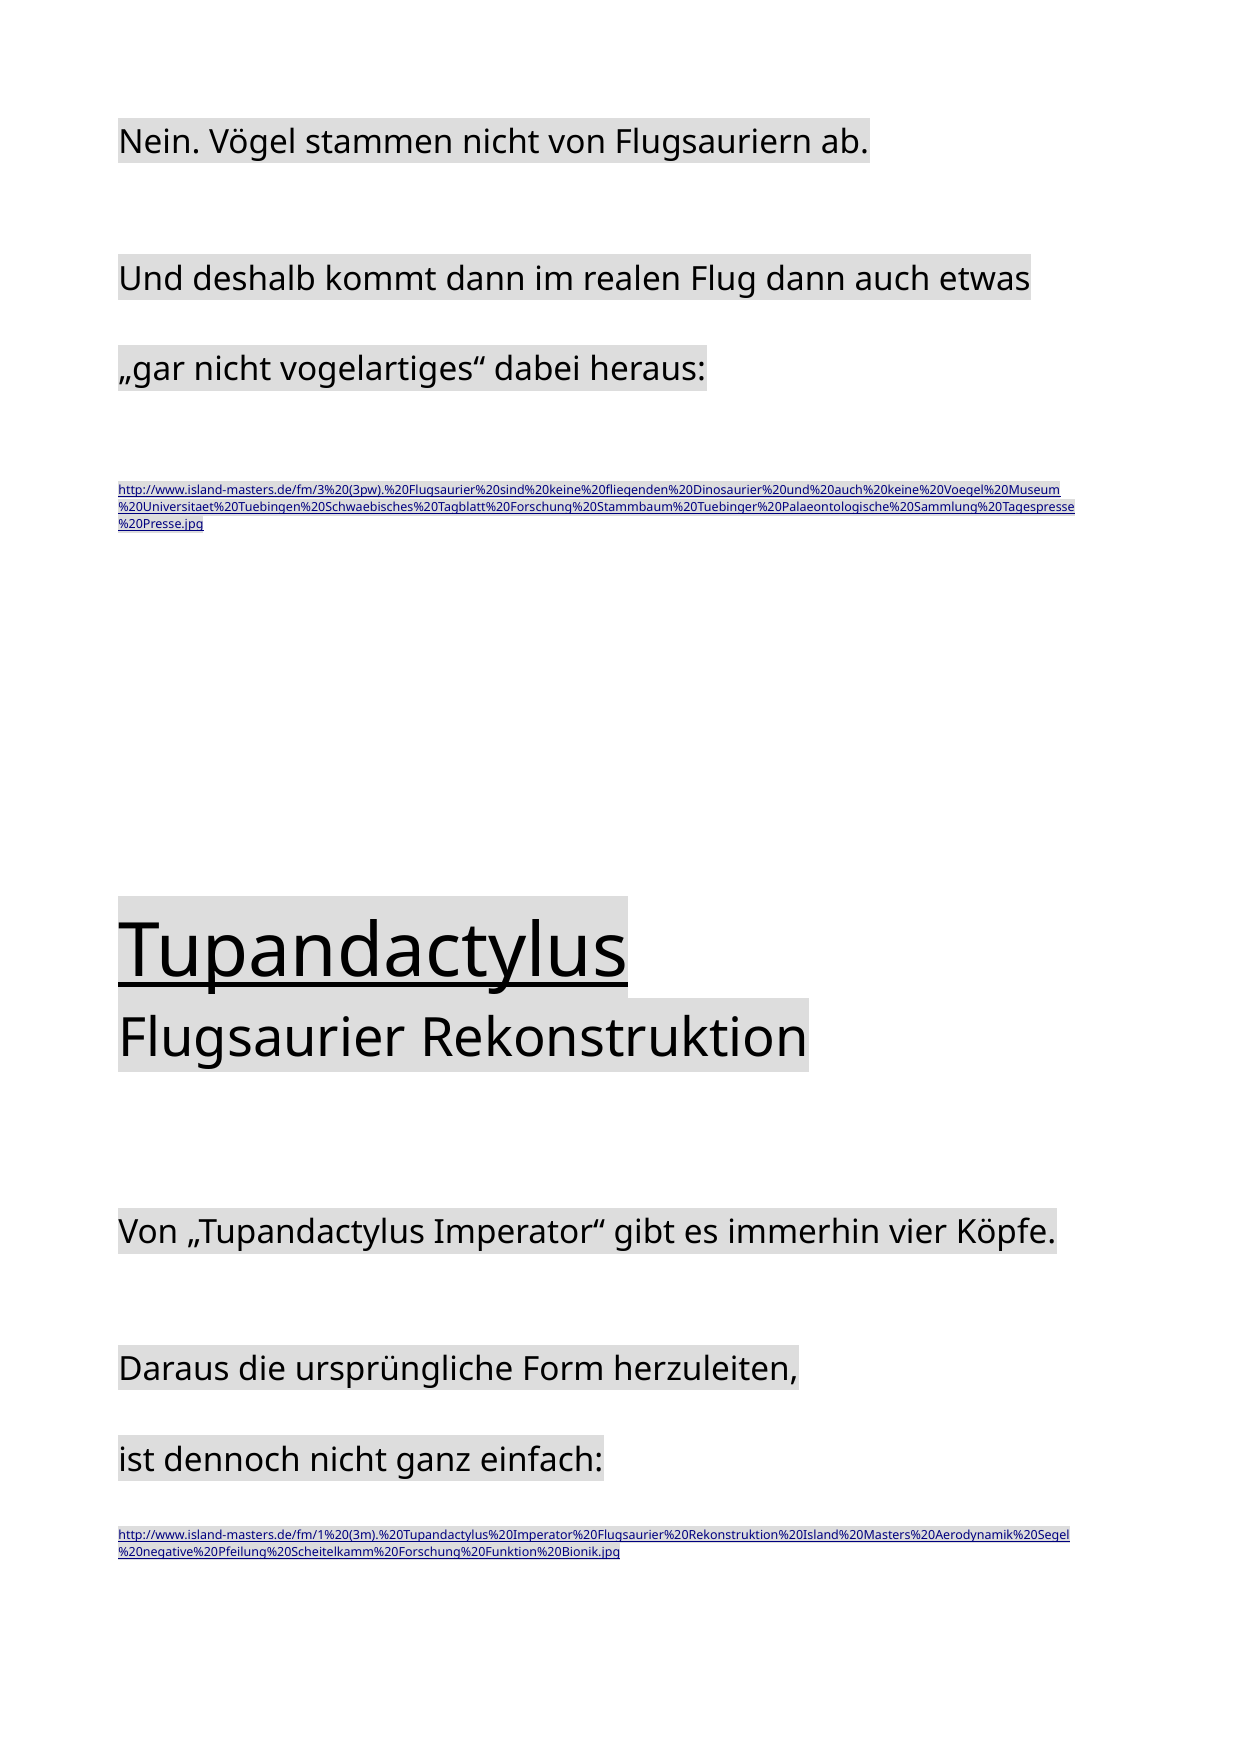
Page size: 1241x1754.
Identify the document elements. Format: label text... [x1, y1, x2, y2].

text http://www.island-masters.de/fm/3%20(3pw).%20Flugsaurier%20sind%20keine%20fliegenden%20Dinosaurier%20und%20auch%20keine%20Voegel%20Museum%20Universitaet%20Tuebingen%20Schwaebisches%20Tagblatt%20Forschung%20Stammbaum%20Tuebinger%20Palaeontologische%20Sammlung%20Tagespresse%20Presse.jpg [118, 481, 1122, 533]
text ist dennoch nicht ganz einfach: [118, 1435, 1122, 1481]
text Flugsaurier Rekonstruktion [118, 998, 1122, 1072]
text Und deshalb kommt dann im realen Flug dann auch etwas [118, 254, 1122, 300]
text „gar nicht vogelartiges“ dabei heraus: [118, 345, 1122, 391]
text http://www.island-masters.de/fm/1%20(3m).%20Tupandactylus%20Imperator%20Flugsaurier%20Rekonstruktion%20Island%20Masters%20Aerodynamik%20Segel%20negative%20Pfeilung%20Scheitelkamm%20Forschung%20Funktion%20Bionik.jpg [118, 1526, 1122, 1560]
text Tupandactylus [118, 896, 1122, 998]
text Nein. Vögel stammen nicht von Flugsauriern ab. [118, 118, 1122, 163]
text Von „Tupandactylus Imperator“ gibt es immerhin vier Köpfe. [118, 1208, 1122, 1254]
text Daraus die ursprüngliche Form herzuleiten, [118, 1344, 1122, 1390]
